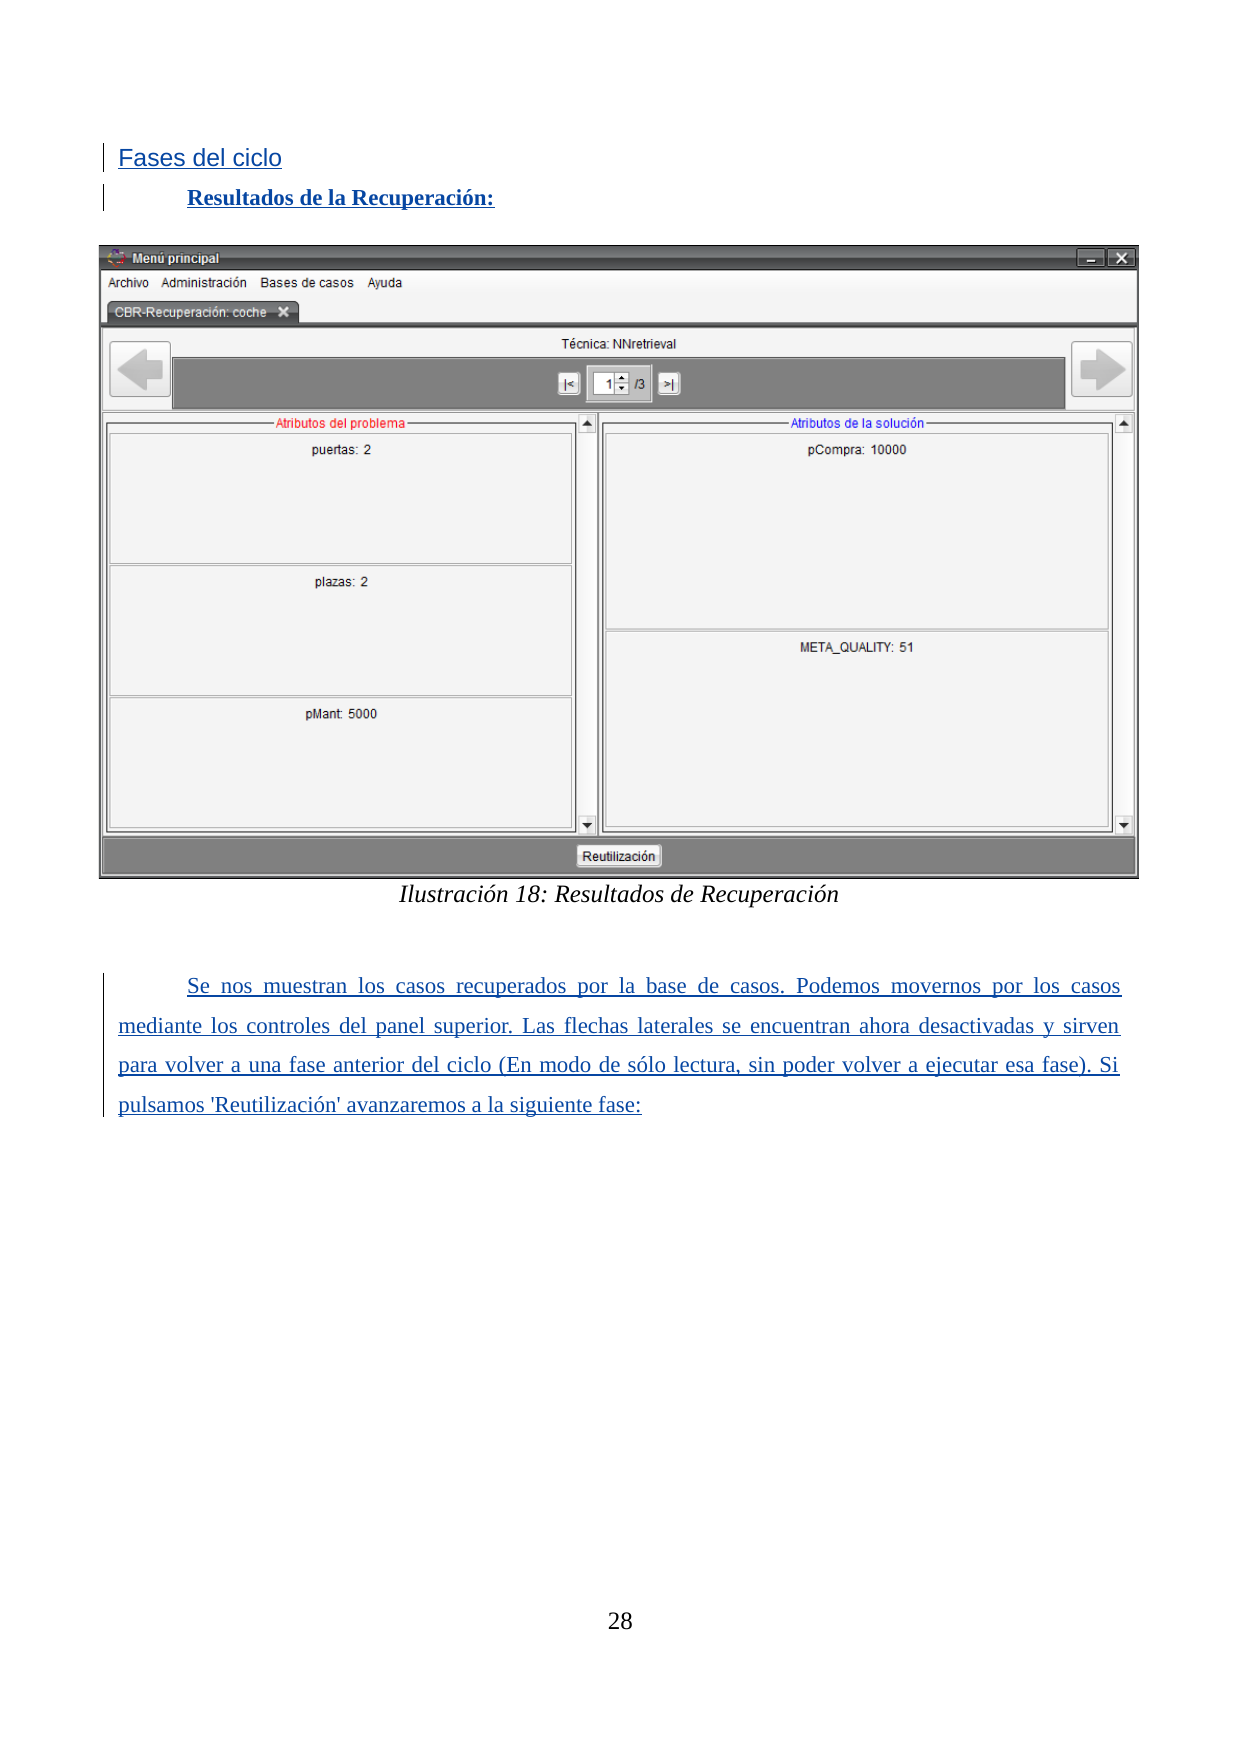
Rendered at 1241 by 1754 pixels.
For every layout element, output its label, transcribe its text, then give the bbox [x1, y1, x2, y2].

picture [98, 245, 1139, 879]
subtitle Fases del ciclo [118, 143, 1122, 172]
text Se nos muestran los casos recuperados por la base de casos. Podemos movernos por los casos mediante los controles del panel superior. Las flechas laterales se encuentran ahora desactivadas y sirven para volver a una fase anterior del ciclo (En modo de sólo lectura, sin poder volver a ejecutar esa fase). Si pulsamos 'Reutilización' avanzaremos a la siguiente fase: [118, 973, 1122, 1117]
text Ilustración 18: Resultados de Recuperación [164, 879, 1076, 907]
text Resultados de la Recuperación: [118, 184, 1122, 211]
